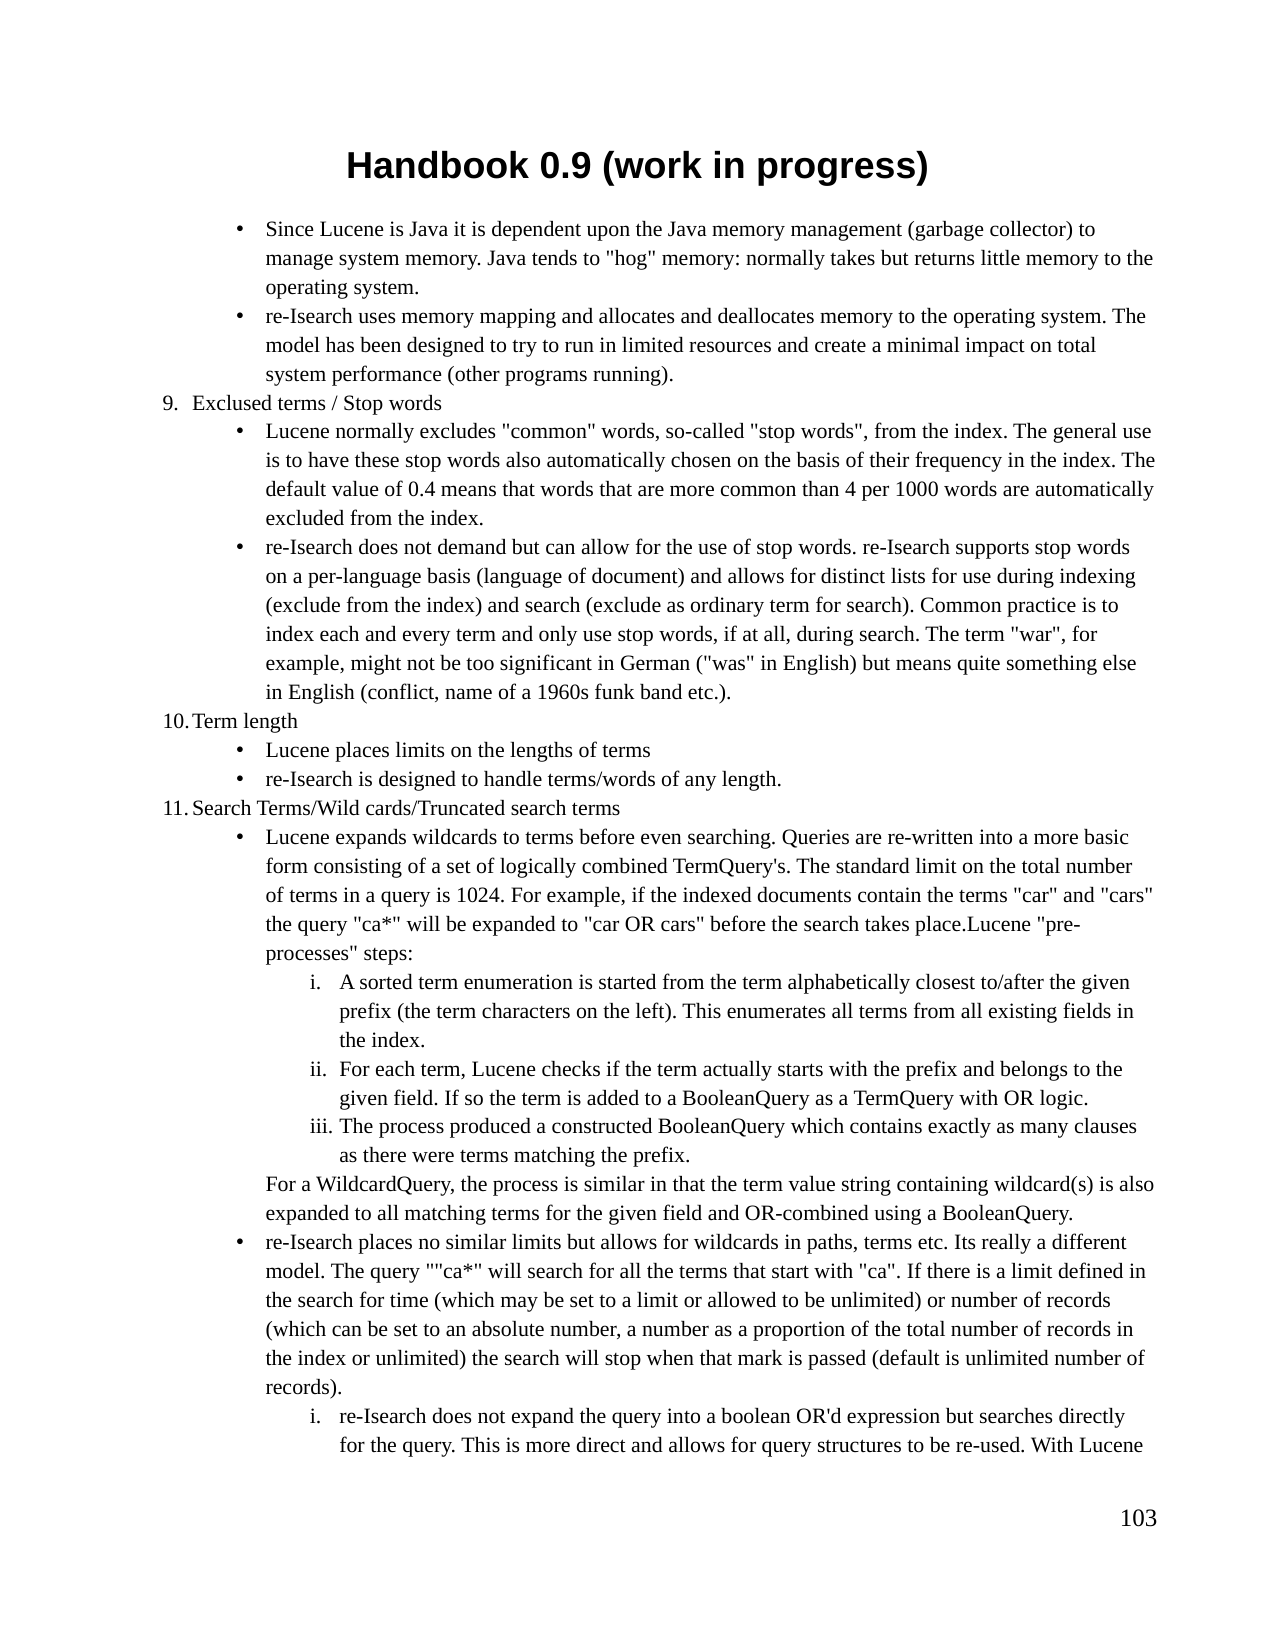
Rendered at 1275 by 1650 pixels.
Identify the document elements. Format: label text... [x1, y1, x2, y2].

list re-Isearch uses memory mapping and allocates and deallocates memory to the operating system. The model has been designed to try to run in limited resources and create a minimal impact on total system performance (other programs running). [236, 303, 1157, 386]
list re-Isearch places no similar limits but allows for wildcards in paths, terms etc. Its really a different model. The query ""ca*" will search for all the terms that start with "ca". If there is a limit defined in the search for time (which may be set to a limit or allowed to be unlimited) or number of records (which can be set to an absolute number, a number as a proportion of the total number of records in the index or unlimited) the search will stop when that mark is passed (default is unlimited number of records). [236, 1229, 1157, 1399]
list For a WildcardQuery, the process is similar in that the term value string containing wildcard(s) is also expanded to all matching terms for the given field and OR-combined using a BooleanQuery. [236, 1171, 1157, 1226]
list Since Lucene is Java it is dependent upon the Java memory management (garbage collector) to manage system memory. Java tends to "hog" memory: normally takes but returns little memory to the operating system. [236, 216, 1157, 299]
list re-Isearch does not demand but can allow for the use of stop words. re-Isearch supports stop words on a per-language basis (language of document) and allows for distinct lists for use during indexing (exclude from the index) and search (exclude as ordinary term for search). Common practice is to index each and every term and only use stop words, if at all, during search. The term "war", for example, might not be too significant in German ("was" in English) but means quite something else in English (conflict, name of a 1960s funk band etc.). [236, 534, 1157, 704]
list Lucene expands wildcards to terms before even searching. Queries are re-written into a more basic form consisting of a set of logically combined TermQuery's. The standard limit on the total number of terms in a query is 1024. For example, if the indexed documents contain the terms "car" and "cars" the query "ca*" will be expanded to "car OR cars" before the search takes place.Lucene "pre-processes" steps: [236, 824, 1157, 965]
list For each term, Lucene checks if the term actually starts with the prefix and belongs to the given field. If so the term is added to a BooleanQuery as a TermQuery with OR logic. [309, 1056, 1157, 1110]
list Lucene places limits on the lengths of terms [236, 737, 1157, 762]
list Term length [162, 708, 1157, 733]
list re-Isearch does not expand the query into a boolean OR'd expression but searches directly for the query. This is more direct and allows for query structures to be re-used. With Lucene [309, 1403, 1157, 1457]
list re-Isearch is designed to handle terms/words of any length. [236, 766, 1157, 791]
list A sorted term enumeration is started from the term alphabetically closest to/after the given prefix (the term characters on the left). This enumerates all terms from all existing fields in the index. [309, 969, 1157, 1052]
list The process produced a constructed BooleanQuery which contains exactly as many clauses as there were terms matching the prefix. [309, 1113, 1157, 1168]
list Lucene normally excludes "common" words, so-called "stop words", from the index. The general use is to have these stop words also automatically chosen on the basis of their frequency in the index. The default value of 0.4 means that words that are more common than 4 per 1000 words are automatically excluded from the index. [236, 418, 1157, 531]
list Exclused terms / Stop words [162, 389, 1157, 415]
list Search Terms/Wild cards/Truncated search terms [162, 795, 1157, 820]
